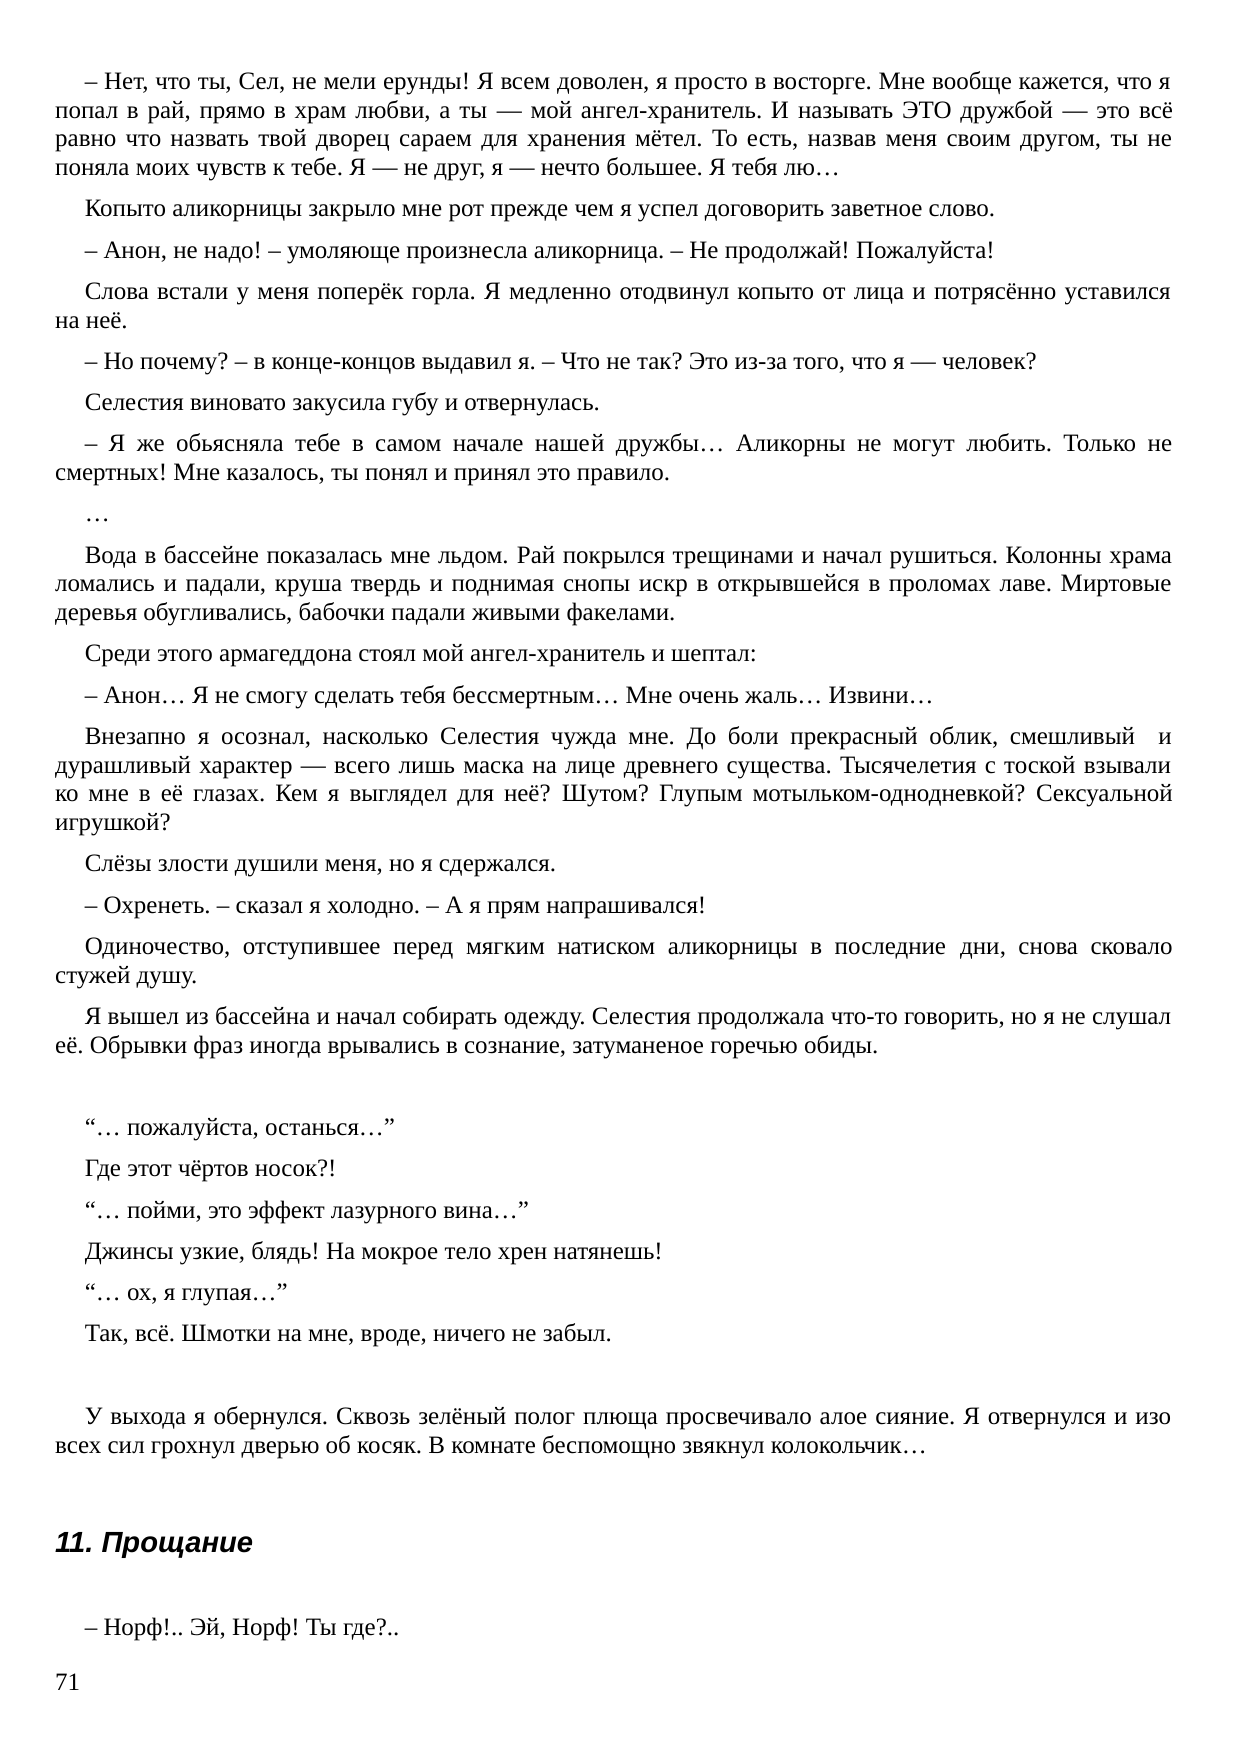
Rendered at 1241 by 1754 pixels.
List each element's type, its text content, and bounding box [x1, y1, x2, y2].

text Копыто аликорницы закрыло мне рот прежде чем я успел договорить заветное слово. [55, 193, 1173, 222]
text – Я же обьясняла тебе в самом начале нашей дружбы… Аликорны не могут любить. Только не смертных! Мне казалось, ты понял и принял это правило. [55, 428, 1173, 486]
text – Анон… Я не смогу сделать тебя бессмертным… Мне очень жаль… Извини… [55, 680, 1173, 708]
text Джинсы узкие, блядь! На мокрое тело хрен натянешь! [55, 1236, 1173, 1265]
text Я вышел из бассейна и начал собирать одежду. Селестия продолжала что-то говорить, но я не слушал её. Обрывки фраз иногда врывались в сознание, затуманеное горечью обиды. [55, 1001, 1173, 1058]
text У выхода я обернулся. Сквозь зелёный полог плюща просвечивало алое сияние. Я отвернулся и изо всех сил грохнул дверью об косяк. В комнате беспомощно звякнул колокольчик… [55, 1401, 1173, 1458]
text … [55, 498, 1173, 527]
text Одиночество, отступившее перед мягким натиском аликорницы в последние дни, снова сковало стужей душу. [55, 931, 1173, 988]
text – Но почему? – в конце-концов выдавил я. – Что не так? Это из-за того, что я — человек? [55, 346, 1173, 375]
text “… пойми, это эффект лазурного вина…” [55, 1195, 1173, 1223]
text Где этот чёртов носок?! [55, 1153, 1173, 1182]
text – Нет, что ты, Сел, не мели ерунды! Я всем доволен, я просто в восторге. Мне вообще кажется, что я попал в рай, прямо в храм любви, а ты — мой ангел-хранитель. И называть ЭТО дружбой — это всё равно что назвать твой дворец сараем для хранения мётел. То есть, назвав меня своим другом, ты не поняла моих чувств к тебе. Я — не друг, я — нечто большее. Я тебя лю… [55, 66, 1173, 181]
text – Анон, не надо! – умоляюще произнесла аликорница. – Не продолжай! Пожалуйста! [55, 235, 1173, 263]
text Слова встали у меня поперёк горла. Я медленно отодвинул копыто от лица и потрясённо уставился на неё. [55, 276, 1173, 333]
text Среди этого армагеддона стоял мой ангел-хранитель и шептал: [55, 638, 1173, 667]
text Так, всё. Шмотки на мне, вроде, ничего не забыл. [55, 1318, 1173, 1347]
text “… ох, я глупая…” [55, 1277, 1173, 1306]
text – Норф!.. Эй, Норф! Ты где?.. [55, 1612, 1173, 1641]
text “… пожалуйста, останься…” [55, 1112, 1173, 1141]
text Слёзы злости душили меня, но я сдержался. [55, 848, 1173, 877]
subtitle 11. Прощание [55, 1525, 1173, 1558]
text Селестия виновато закусила губу и отвернулась. [55, 387, 1173, 416]
text Вода в бассейне показалась мне льдом. Рай покрылся трещинами и начал рушиться. Колонны храма ломались и падали, круша твердь и поднимая снопы искр в открывшейся в проломах лаве. Миртовые деревья обугливались, бабочки падали живыми факелами. [55, 540, 1173, 626]
text – Охренеть. – сказал я холодно. – А я прям напрашивался! [55, 890, 1173, 918]
text Внезапно я осознал, насколько Селестия чужда мне. До боли прекрасный облик, смешливый и дурашливый характер — всего лишь маска на лице древнего существа. Тысячелетия с тоской взывали ко мне в её глазах. Кем я выглядел для неё? Шутом? Глупым мотыльком-однодневкой? Сексуальной игрушкой? [55, 721, 1173, 836]
